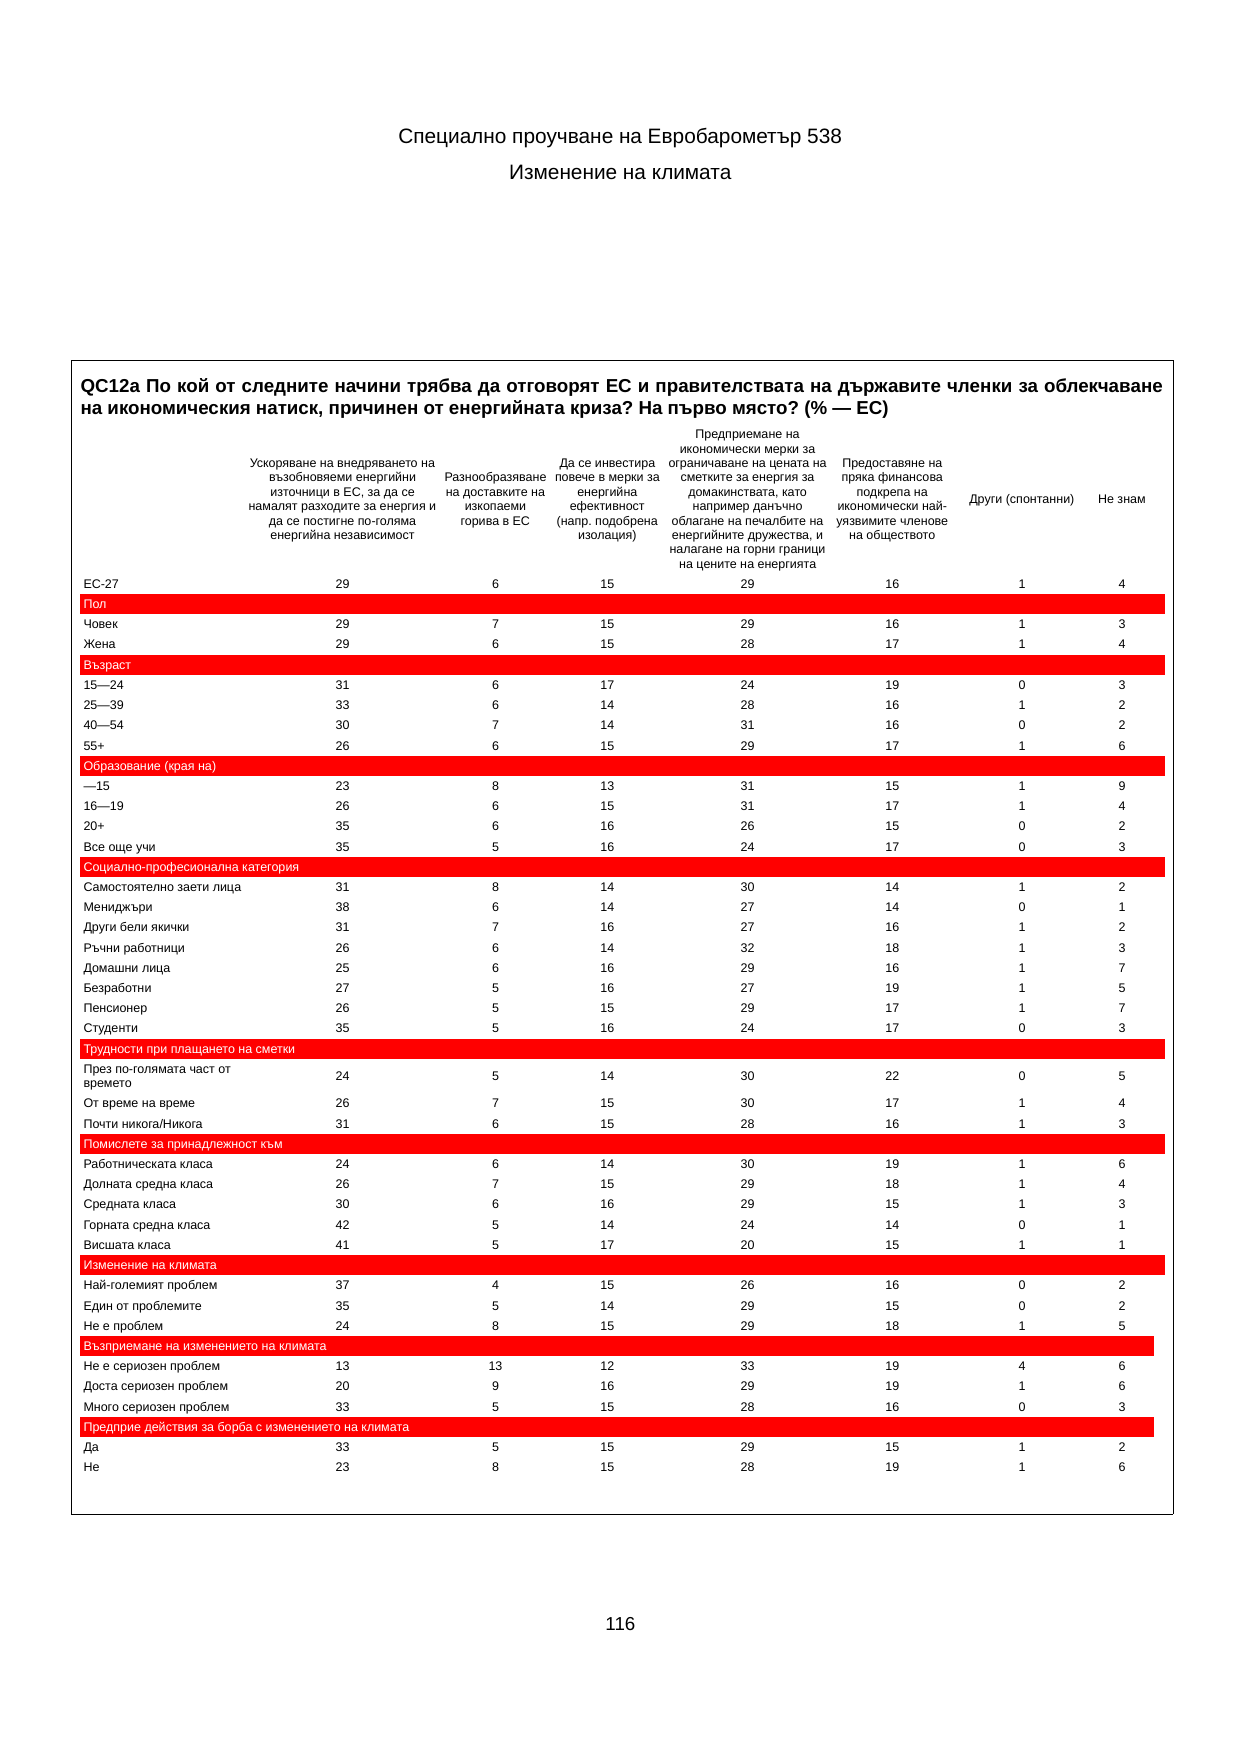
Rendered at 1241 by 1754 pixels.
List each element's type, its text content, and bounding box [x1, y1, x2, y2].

table_cell Пол [80, 594, 1165, 614]
table_cell 24 [244, 1154, 441, 1174]
table_cell 30 [244, 1194, 441, 1214]
table_cell ЕС-27 [80, 574, 244, 594]
table_cell [1154, 1336, 1165, 1356]
table_cell 3 [1090, 938, 1154, 958]
table_cell Домашни лица [80, 958, 244, 978]
table_cell 6 [441, 1194, 550, 1214]
table_cell 26 [244, 735, 441, 756]
table_cell 16 [830, 574, 954, 594]
table_cell 2 [1090, 715, 1154, 735]
table_cell 7 [1090, 958, 1154, 978]
table_cell 6 [1090, 1154, 1154, 1174]
table_cell 31 [664, 715, 830, 735]
table_cell 15 [550, 1437, 664, 1457]
text QC12a По кой от следните начини трябва да отговорят ЕС и правителствата на държавите членки за облекчаване на икономическия натиск, причинен от енергийната криза? На първо място? (% — ЕС) [80, 375, 1164, 418]
table_cell 3 [1090, 836, 1154, 857]
table_cell 37 [244, 1275, 441, 1295]
table_cell 5 [441, 1437, 550, 1457]
table_cell 16 [550, 1376, 664, 1396]
table_cell 1 [954, 1194, 1090, 1214]
table_cell 26 [244, 1174, 441, 1194]
table_cell 5 [441, 1215, 550, 1235]
table_cell 23 [244, 776, 441, 796]
table_cell 15 [830, 1295, 954, 1316]
table_cell 15 [830, 1437, 954, 1457]
table_cell 4 [954, 1356, 1090, 1376]
table_cell 2 [1090, 917, 1154, 937]
table_cell 16 [830, 715, 954, 735]
table_cell Други бели якички [80, 917, 244, 937]
table_cell Самостоятелно заети лица [80, 877, 244, 897]
table_cell [1154, 917, 1165, 937]
table_cell 6 [1090, 1376, 1154, 1396]
table_cell 16 [550, 958, 664, 978]
table_cell 28 [664, 1114, 830, 1134]
table_cell 4 [1090, 796, 1154, 816]
table_cell 15 [550, 735, 664, 756]
table_cell [1154, 1396, 1165, 1417]
table_cell 19 [830, 978, 954, 998]
table_cell 16 [550, 1194, 664, 1214]
table_cell 16 [550, 836, 664, 857]
table_cell 8 [441, 776, 550, 796]
table_cell —15 [80, 776, 244, 796]
table_cell 15 [830, 1235, 954, 1255]
table_cell 6 [441, 938, 550, 958]
table_header [1154, 424, 1165, 574]
table_cell 35 [244, 1295, 441, 1316]
table_cell 24 [664, 836, 830, 857]
table_cell 29 [664, 958, 830, 978]
table_cell 17 [830, 634, 954, 654]
table_cell 1 [954, 998, 1090, 1018]
table_cell 6 [441, 816, 550, 836]
table_cell 16—19 [80, 796, 244, 816]
table_cell 20+ [80, 816, 244, 836]
table_cell 2 [1090, 695, 1154, 715]
table_cell [1154, 836, 1165, 857]
table_header [80, 424, 244, 574]
table_cell [1154, 1417, 1165, 1437]
table_cell 0 [954, 675, 1090, 695]
table_cell 3 [1090, 1194, 1154, 1214]
table_cell Възраст [80, 655, 1165, 675]
table_cell 6 [1090, 1457, 1154, 1477]
table_cell 16 [550, 1018, 664, 1038]
table_cell [1154, 1376, 1165, 1396]
table_cell 3 [1090, 1396, 1154, 1417]
table_cell 15 [550, 1174, 664, 1194]
table_cell 1 [954, 1235, 1090, 1255]
table_cell 15 [550, 1114, 664, 1134]
table_cell 41 [244, 1235, 441, 1255]
table_cell 26 [664, 816, 830, 836]
table_cell 16 [550, 917, 664, 937]
table_cell 0 [954, 1059, 1090, 1093]
table_cell 30 [664, 877, 830, 897]
table_cell [1154, 1059, 1165, 1093]
table_cell 16 [550, 978, 664, 998]
table_cell 24 [664, 1215, 830, 1235]
table_cell 4 [1090, 1093, 1154, 1113]
table_cell [1154, 1356, 1165, 1376]
table_cell 16 [830, 695, 954, 715]
table_cell Работническата класа [80, 1154, 244, 1174]
table_cell 15 [550, 634, 664, 654]
table_cell 14 [550, 1154, 664, 1174]
table_cell 20 [244, 1376, 441, 1396]
table_cell 33 [244, 1396, 441, 1417]
table_cell 30 [664, 1154, 830, 1174]
table_cell 17 [830, 796, 954, 816]
table_cell 0 [954, 1396, 1090, 1417]
table_cell 3 [1090, 675, 1154, 695]
table_cell 15 [550, 1275, 664, 1295]
table_cell 29 [244, 634, 441, 654]
table_cell 13 [550, 776, 664, 796]
table_cell 6 [441, 675, 550, 695]
table_cell 28 [664, 1457, 830, 1477]
table_cell 1 [954, 796, 1090, 816]
table_cell Все още учи [80, 836, 244, 857]
table_cell 35 [244, 816, 441, 836]
table_cell [1154, 1154, 1165, 1174]
table_header Да се инвестира повече в мерки за енергийна ефективност (напр. подобрена изолация) [550, 424, 664, 574]
table_cell 18 [830, 1316, 954, 1336]
table_cell [1154, 1457, 1165, 1477]
table_cell 7 [441, 614, 550, 634]
table_cell 0 [954, 715, 1090, 735]
table_cell 29 [664, 998, 830, 1018]
table_cell 17 [830, 836, 954, 857]
table_cell 31 [664, 796, 830, 816]
table_cell 5 [1090, 978, 1154, 998]
table_cell 15 [830, 816, 954, 836]
table_cell [1154, 816, 1165, 836]
table_cell 1 [954, 917, 1090, 937]
table_cell Много сериозен проблем [80, 1396, 244, 1417]
table_cell 32 [664, 938, 830, 958]
table_cell 15 [550, 998, 664, 1018]
table_cell 6 [441, 1114, 550, 1134]
table_cell 1 [954, 958, 1090, 978]
table_cell [1154, 675, 1165, 695]
table_cell 24 [244, 1316, 441, 1336]
table_cell 8 [441, 1316, 550, 1336]
table_cell 42 [244, 1215, 441, 1235]
table_cell 17 [550, 675, 664, 695]
table_cell 1 [954, 1154, 1090, 1174]
table_cell 28 [664, 634, 830, 654]
table_cell 55+ [80, 735, 244, 756]
table_cell 29 [664, 735, 830, 756]
table_cell 16 [830, 614, 954, 634]
table_cell 1 [954, 1114, 1090, 1134]
table_cell 1 [954, 978, 1090, 998]
table_cell Долната средна класа [80, 1174, 244, 1194]
table_cell 31 [244, 877, 441, 897]
table_cell 6 [441, 695, 550, 715]
table_cell Помислете за принадлежност към [80, 1134, 1165, 1154]
table_cell 29 [664, 574, 830, 594]
table_cell Да [80, 1437, 244, 1457]
table_cell Доста сериозен проблем [80, 1376, 244, 1396]
table_cell 15 [550, 1396, 664, 1417]
table_cell [1154, 998, 1165, 1018]
table_cell 4 [1090, 1174, 1154, 1194]
table_cell 2 [1090, 1437, 1154, 1457]
table_cell 5 [441, 978, 550, 998]
table_cell 28 [664, 695, 830, 715]
table_cell 16 [550, 816, 664, 836]
table_cell [1154, 938, 1165, 958]
table_cell 17 [550, 1235, 664, 1255]
table_cell Не [80, 1457, 244, 1477]
table_cell Образование (края на) [80, 756, 1165, 776]
table_cell 24 [664, 1018, 830, 1038]
table_cell 15 [550, 614, 664, 634]
table_cell 38 [244, 897, 441, 917]
table_cell 7 [441, 1093, 550, 1113]
table_cell 6 [441, 958, 550, 978]
table_cell 29 [664, 1376, 830, 1396]
table_cell [1154, 1437, 1165, 1457]
table_cell Предприе действия за борба с изменението на климата [80, 1417, 1154, 1437]
table_cell Горната средна класа [80, 1215, 244, 1235]
table_cell 26 [664, 1275, 830, 1295]
table_cell 14 [550, 938, 664, 958]
table_cell 6 [441, 574, 550, 594]
table_cell 27 [664, 917, 830, 937]
table_cell 4 [441, 1275, 550, 1295]
table_cell 12 [550, 1356, 664, 1376]
table_cell 17 [830, 1093, 954, 1113]
table_cell 29 [664, 1316, 830, 1336]
table_cell 2 [1090, 1295, 1154, 1316]
table_cell 13 [441, 1356, 550, 1376]
table_cell Един от проблемите [80, 1295, 244, 1316]
table_cell 26 [244, 796, 441, 816]
table_cell Не е проблем [80, 1316, 244, 1336]
table_cell 29 [664, 1295, 830, 1316]
table_cell 14 [830, 1215, 954, 1235]
table_cell 16 [830, 1114, 954, 1134]
table_cell 25—39 [80, 695, 244, 715]
table_cell 14 [550, 1059, 664, 1093]
table_cell 35 [244, 836, 441, 857]
table_cell 1 [954, 1093, 1090, 1113]
table_cell 8 [441, 877, 550, 897]
table_cell 19 [830, 1457, 954, 1477]
table_cell 7 [1090, 998, 1154, 1018]
table_cell 2 [1090, 877, 1154, 897]
table_cell 31 [244, 675, 441, 695]
table_cell 0 [954, 1215, 1090, 1235]
table_cell 15 [550, 574, 664, 594]
table_cell 25 [244, 958, 441, 978]
table_cell 33 [244, 695, 441, 715]
table_cell 29 [664, 1174, 830, 1194]
table_cell Не е сериозен проблем [80, 1356, 244, 1376]
table_cell 1 [1090, 897, 1154, 917]
table_cell 7 [441, 1174, 550, 1194]
table_cell 6 [441, 796, 550, 816]
table_cell [1154, 1215, 1165, 1235]
table_cell [1154, 1194, 1165, 1214]
table_cell Изменение на климата [80, 1255, 1165, 1275]
table_cell [1154, 1174, 1165, 1194]
table_cell 29 [664, 614, 830, 634]
table_cell 26 [244, 938, 441, 958]
table_cell Студенти [80, 1018, 244, 1038]
table_cell [1154, 1018, 1165, 1038]
table_cell 1 [1090, 1215, 1154, 1235]
table_cell 14 [550, 1215, 664, 1235]
table_cell 2 [1090, 1275, 1154, 1295]
table_cell 1 [954, 735, 1090, 756]
table_cell 6 [441, 735, 550, 756]
table_cell 33 [244, 1437, 441, 1457]
table_cell [1154, 1275, 1165, 1295]
table_cell [1154, 1093, 1165, 1113]
table_cell 22 [830, 1059, 954, 1093]
table_cell Мениджъри [80, 897, 244, 917]
table_cell 1 [954, 614, 1090, 634]
table_cell 15 [550, 1316, 664, 1336]
table_cell 6 [441, 897, 550, 917]
table_cell 0 [954, 836, 1090, 857]
table_cell 18 [830, 1174, 954, 1194]
table_cell 0 [954, 1295, 1090, 1316]
table_cell [1154, 735, 1165, 756]
table_cell Средната класа [80, 1194, 244, 1214]
table_cell 16 [830, 1275, 954, 1295]
table_cell Социално-професионална категория [80, 857, 1165, 877]
table_cell През по-голямата част от времето [80, 1059, 244, 1093]
table_cell 3 [1090, 614, 1154, 634]
table_cell 29 [664, 1194, 830, 1214]
table_cell Ръчни работници [80, 938, 244, 958]
table_cell 1 [954, 1457, 1090, 1477]
table_cell 30 [244, 715, 441, 735]
table_cell 14 [550, 877, 664, 897]
table_cell Човек [80, 614, 244, 634]
table_cell 30 [664, 1059, 830, 1093]
table_cell 6 [1090, 735, 1154, 756]
table_cell 19 [830, 1356, 954, 1376]
table_cell 15 [830, 1194, 954, 1214]
table_cell 5 [1090, 1059, 1154, 1093]
table_cell 1 [954, 634, 1090, 654]
table_cell 14 [550, 1295, 664, 1316]
table_cell 0 [954, 816, 1090, 836]
table_cell 27 [244, 978, 441, 998]
table_cell 1 [954, 574, 1090, 594]
table_header Не знам [1090, 424, 1154, 574]
table_cell 27 [664, 897, 830, 917]
table_cell 1 [954, 877, 1090, 897]
table_cell 26 [244, 998, 441, 1018]
table_cell 15 [550, 796, 664, 816]
table_cell Пенсионер [80, 998, 244, 1018]
table_cell 40—54 [80, 715, 244, 735]
table_cell [1154, 958, 1165, 978]
table_cell 14 [830, 897, 954, 917]
table_cell 9 [1090, 776, 1154, 796]
table_cell [1154, 796, 1165, 816]
table_cell 14 [550, 897, 664, 917]
table_cell [1154, 614, 1165, 634]
table_cell От време на време [80, 1093, 244, 1113]
table_cell 16 [830, 1396, 954, 1417]
table_cell [1154, 1235, 1165, 1255]
table_cell 0 [954, 897, 1090, 917]
table_cell 15 [830, 776, 954, 796]
table_cell [1154, 897, 1165, 917]
table_cell [1154, 1295, 1165, 1316]
table_cell 33 [664, 1356, 830, 1376]
table_cell 27 [664, 978, 830, 998]
table_cell 19 [830, 675, 954, 695]
table_cell 18 [830, 938, 954, 958]
table_cell [1154, 877, 1165, 897]
table_cell Висшата класа [80, 1235, 244, 1255]
table_cell 1 [954, 695, 1090, 715]
table_cell 15 [550, 1093, 664, 1113]
table_cell 28 [664, 1396, 830, 1417]
table_cell 2 [1090, 816, 1154, 836]
table_cell 0 [954, 1018, 1090, 1038]
table_cell [1154, 776, 1165, 796]
table_cell 5 [441, 1396, 550, 1417]
table_cell Най-големият проблем [80, 1275, 244, 1295]
table_cell 5 [441, 998, 550, 1018]
table_cell 7 [441, 917, 550, 937]
table_cell [1154, 695, 1165, 715]
table_cell 6 [1090, 1356, 1154, 1376]
table_cell 5 [441, 836, 550, 857]
table_cell 9 [441, 1376, 550, 1396]
table_cell [1154, 715, 1165, 735]
table_cell 5 [441, 1018, 550, 1038]
table_cell 4 [1090, 574, 1154, 594]
table_cell Трудности при плащането на сметки [80, 1039, 1165, 1059]
table_cell 31 [244, 917, 441, 937]
table_cell 31 [244, 1114, 441, 1134]
table_cell 31 [664, 776, 830, 796]
table_cell 1 [954, 776, 1090, 796]
table_cell 1 [954, 938, 1090, 958]
table_cell 13 [244, 1356, 441, 1376]
table_cell 16 [830, 958, 954, 978]
table_cell 17 [830, 735, 954, 756]
table_cell 3 [1090, 1018, 1154, 1038]
table_header Ускоряване на внедряването на възобновяеми енергийни източници в ЕС, за да се намалят разходите за енергия и да се постигне по-голяма енергийна независимост [244, 424, 441, 574]
table_cell Безработни [80, 978, 244, 998]
table_cell Жена [80, 634, 244, 654]
table_cell 1 [1090, 1235, 1154, 1255]
table_cell 6 [441, 634, 550, 654]
table_cell [1154, 574, 1165, 594]
table_cell 29 [664, 1437, 830, 1457]
table_cell [1154, 1316, 1165, 1336]
table_cell 14 [550, 715, 664, 735]
table_cell 14 [550, 695, 664, 715]
table_cell 15 [550, 1457, 664, 1477]
table_cell 1 [954, 1376, 1090, 1396]
table_cell 26 [244, 1093, 441, 1113]
table_header Предприемане на икономически мерки за ограничаване на цената на сметките за енергия за домакинствата, като например данъчно облагане на печалбите на енергийните дружества, и налагане на горни граници на цените на енергията [664, 424, 830, 574]
table_cell Възприемане на изменението на климата [80, 1336, 1154, 1356]
table_cell 7 [441, 715, 550, 735]
table_cell 20 [664, 1235, 830, 1255]
table_cell 5 [441, 1235, 550, 1255]
table_cell 17 [830, 1018, 954, 1038]
table_cell 15—24 [80, 675, 244, 695]
table_cell 5 [441, 1059, 550, 1093]
table_cell 1 [954, 1316, 1090, 1336]
table_cell 19 [830, 1376, 954, 1396]
table_cell 19 [830, 1154, 954, 1174]
table_cell 3 [1090, 1114, 1154, 1134]
table_cell 29 [244, 614, 441, 634]
table_cell 5 [441, 1295, 550, 1316]
table_cell 16 [830, 917, 954, 937]
table_cell 29 [244, 574, 441, 594]
table_header Предоставяне на пряка финансова подкрепа на икономически най-уязвимите членове на обществото [830, 424, 954, 574]
table_cell 14 [830, 877, 954, 897]
table_cell Почти никога/Никога [80, 1114, 244, 1134]
table_cell 24 [664, 675, 830, 695]
table_cell 1 [954, 1437, 1090, 1457]
table_cell 24 [244, 1059, 441, 1093]
table_header Разнообразяване на доставките на изкопаеми горива в ЕС [441, 424, 550, 574]
table_cell 35 [244, 1018, 441, 1038]
table_cell 30 [664, 1093, 830, 1113]
table_cell 1 [954, 1174, 1090, 1194]
table_cell [1154, 978, 1165, 998]
table_header Други (спонтанни) [954, 424, 1090, 574]
table_cell 17 [830, 998, 954, 1018]
table_cell [1154, 1114, 1165, 1134]
table_cell 6 [441, 1154, 550, 1174]
table_cell 5 [1090, 1316, 1154, 1336]
table_cell 23 [244, 1457, 441, 1477]
table_cell [1154, 634, 1165, 654]
table_cell 8 [441, 1457, 550, 1477]
table_cell 0 [954, 1275, 1090, 1295]
table_cell 4 [1090, 634, 1154, 654]
